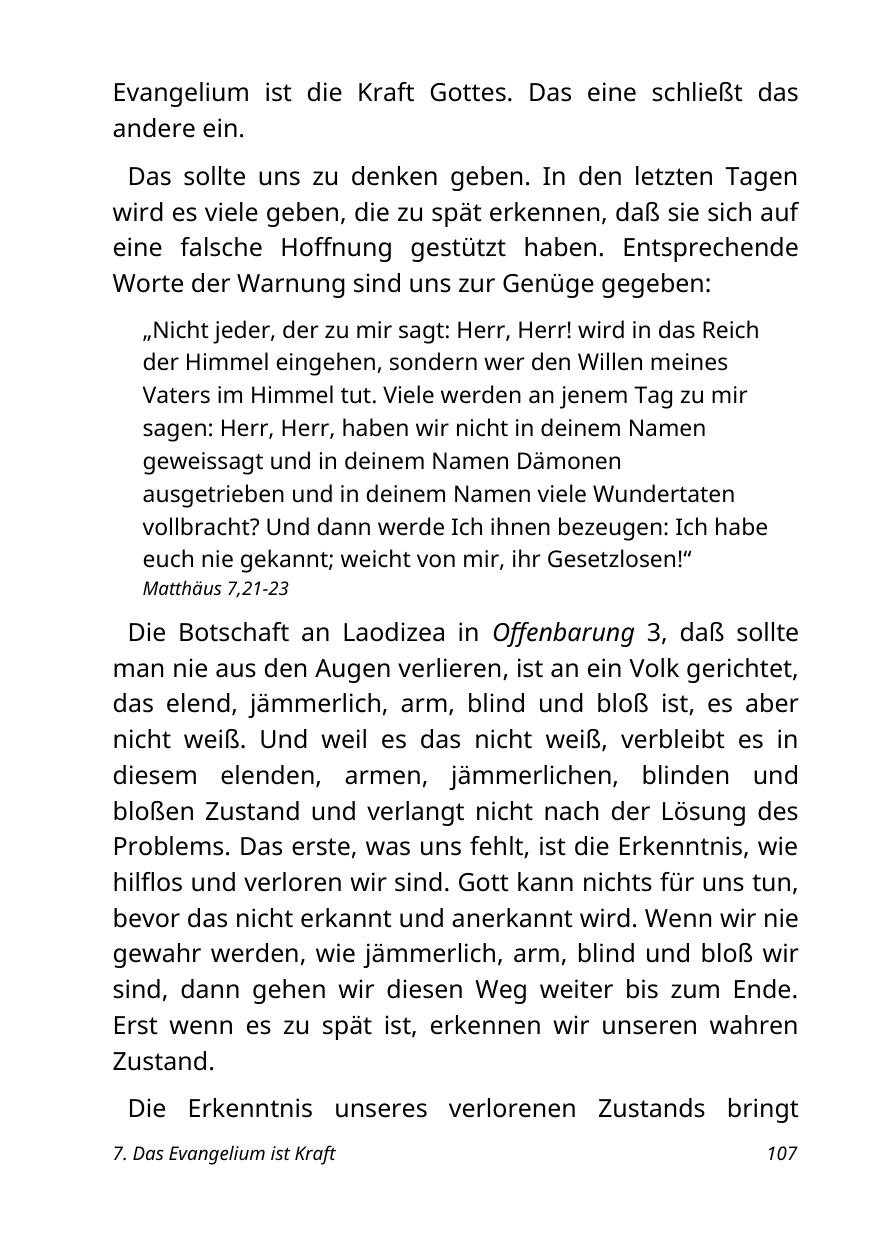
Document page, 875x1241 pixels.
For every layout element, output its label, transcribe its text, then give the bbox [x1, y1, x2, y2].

text „Nicht jeder, der zu mir sagt: Herr, Herr! wird in das Reich der Himmel eingehen, sondern wer den Willen meines Vaters im Himmel tut. Viele werden an jenem Tag zu mir sagen: Herr, Herr, haben wir nicht in deinem Namen geweissagt und in deinem Namen Dämonen ausgetrieben und in deinem Namen viele Wundertaten vollbracht? Und dann werde Ich ihnen bezeugen: Ich habe euch nie gekannt; weicht von mir, ihr Gesetzlosen!“ Matthäus 7,21-23 [142, 313, 769, 601]
text Das sollte uns zu denken geben. In den letzten Tagen wird es viele geben, die zu spät erkennen, daß sie sich auf eine falsche Hoffnung gestützt haben. Entsprechende Worte der Warnung sind uns zur Genüge gegeben: [112, 158, 799, 300]
text Die Botschaft an Laodizea in Offenbarung 3, daß sollte man nie aus den Augen verlieren, ist an ein Volk gerichtet, das elend, jämmerlich, arm, blind und bloß ist, es aber nicht weiß. Und weil es das nicht weiß, verbleibt es in diesem elenden, armen, jämmerlichen, blinden und bloßen Zustand und verlangt nicht nach der Lösung des Problems. Das erste, was uns fehlt, ist die Erkenntnis, wie hilflos und verloren wir sind. Gott kann nichts für uns tun, bevor das nicht erkannt und anerkannt wird. Wenn wir nie gewahr werden, wie jämmerlich, arm, blind und bloß wir sind, dann gehen wir diesen Weg weiter bis zum Ende. Erst wenn es zu spät ist, erkennen wir unseren wahren Zustand. [112, 614, 799, 1077]
text Evangelium ist die Kraft Gottes. Das eine schließt das andere ein. [112, 75, 799, 145]
text Die Erkenntnis unseres verlorenen Zustands bringt [112, 1091, 799, 1125]
